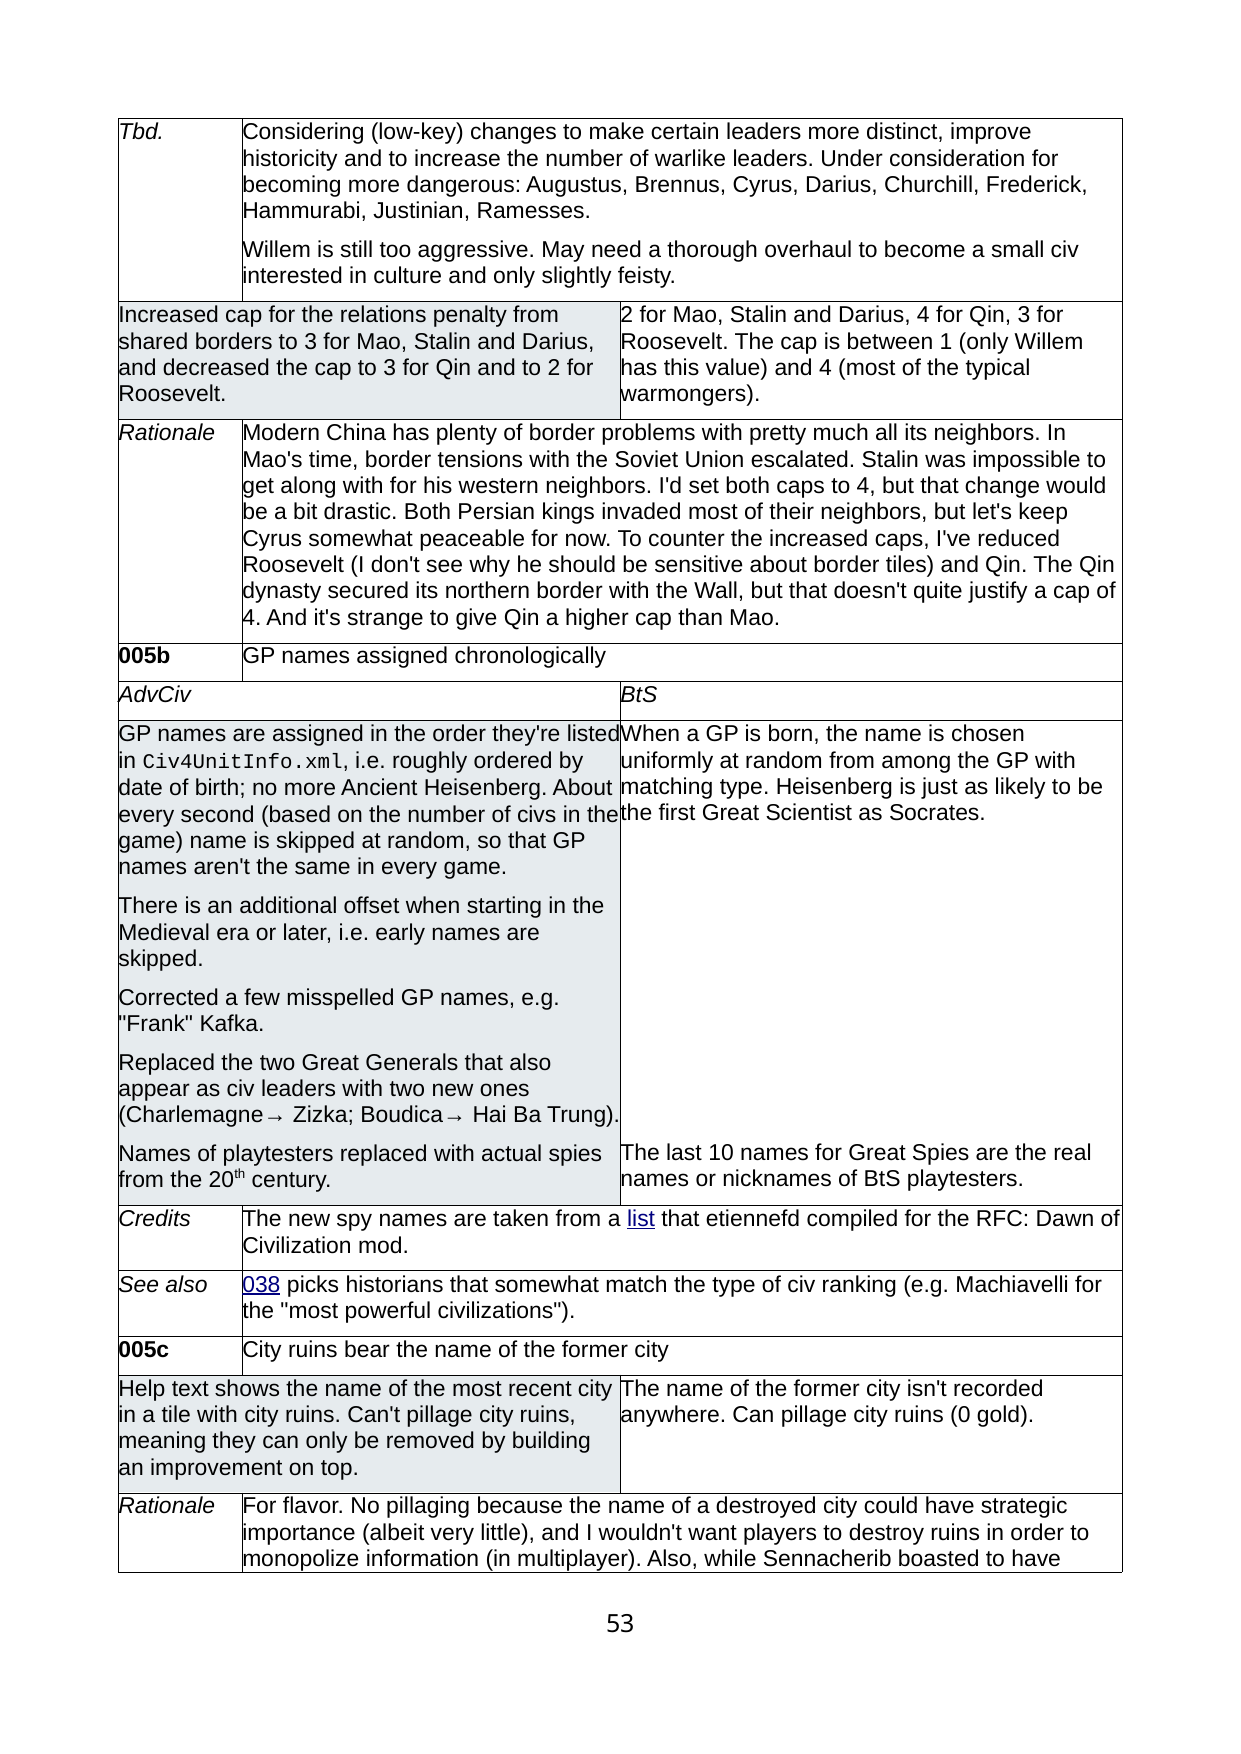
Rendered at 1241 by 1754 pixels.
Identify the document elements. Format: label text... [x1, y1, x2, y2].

table_cell 038 picks historians that somewhat match the type of civ ranking (e.g. Machiavelli for the "most powerful civilizations"). [243, 1271, 1122, 1336]
table_cell See also [119, 1271, 242, 1336]
table_cell Rationale [119, 420, 242, 642]
table_cell 005b [119, 644, 242, 681]
table_cell 005c [119, 1337, 242, 1374]
table_cell City ruins bear the name of the former city [243, 1337, 1122, 1374]
table_cell AdvCiv [119, 682, 620, 720]
table_cell Increased cap for the relations penalty from shared borders to 3 for Mao, Stalin and Darius, and decreased the cap to 3 for Qin and to 2 for Roosevelt. [119, 302, 620, 419]
table_cell The new spy names are taken from a list that etiennefd compiled for the RFC: Dawn of Civilization mod. [243, 1206, 1122, 1270]
table_cell For flavor. No pillaging because the name of a destroyed city could have strategic importance (albeit very little), and I wouldn't want players to destroy ruins in order to monopolize information (in multiplayer). Also, while Sennacherib boasted to have [243, 1494, 1122, 1572]
table_cell When a GP is born, the name is chosen uniformly at random from among the GP with matching type. Heisenberg is just as likely to be the first Great Scientist as Socrates. The last 10 names for Great Spies are the real names or nicknames of BtS playtesters. [621, 721, 1122, 1205]
table_cell BtS [621, 682, 1122, 720]
table_cell The name of the former city isn't recorded anywhere. Can pillage city ruins (0 gold). [621, 1376, 1122, 1492]
table_cell Rationale [119, 1494, 242, 1572]
table_cell 2 for Mao, Stalin and Darius, 4 for Qin, 3 for Roosevelt. The cap is between 1 (only Willem has this value) and 4 (most of the typical warmongers). [621, 302, 1122, 419]
table_cell GP names assigned chronologically [243, 644, 1122, 681]
table_cell Credits [119, 1206, 242, 1270]
table_cell GP names are assigned in the order they're listed in Civ4UnitInfo.xml, i.e. roughly ordered by date of birth; no more Ancient Heisenberg. About every second (based on the number of civs in the game) name is skipped at random, so that GP names aren't the same in every game. There is an additional offset when starting in the Medieval era or later, i.e. early names are skipped. Corrected a few misspelled GP names, e.g. "Frank" Kafka. Replaced the two Great Generals that also appear as civ leaders with two new ones (Charlemagne→ Zizka; Boudica→ Hai Ba Trung). Names of playtesters replaced with actual spies from the 20th century. [119, 721, 620, 1205]
table_cell Considering (low-key) changes to make certain leaders more distinct, improve historicity and to increase the number of warlike leaders. Under consideration for becoming more dangerous: Augustus, Brennus, Cyrus, Darius, Churchill, Frederick, Hammurabi, Justinian, Ramesses. Willem is still too aggressive. May need a thorough overhaul to become a small civ interested in culture and only slightly feisty. [243, 119, 1122, 301]
table_cell Modern China has plenty of border problems with pretty much all its neighbors. In Mao's time, border tensions with the Soviet Union escalated. Stalin was impossible to get along with for his western neighbors. I'd set both caps to 4, but that change would be a bit drastic. Both Persian kings invaded most of their neighbors, but let's keep Cyrus somewhat peaceable for now. To counter the increased caps, I've reduced Roosevelt (I don't see why he should be sensitive about border tiles) and Qin. The Qin dynasty secured its northern border with the Wall, but that doesn't quite justify a cap of 4. And it's strange to give Qin a higher cap than Mao. [243, 420, 1122, 642]
table_cell Help text shows the name of the most recent city in a tile with city ruins. Can't pillage city ruins, meaning they can only be removed by building an improvement on top. [119, 1376, 620, 1492]
table_cell Tbd. [119, 119, 242, 301]
